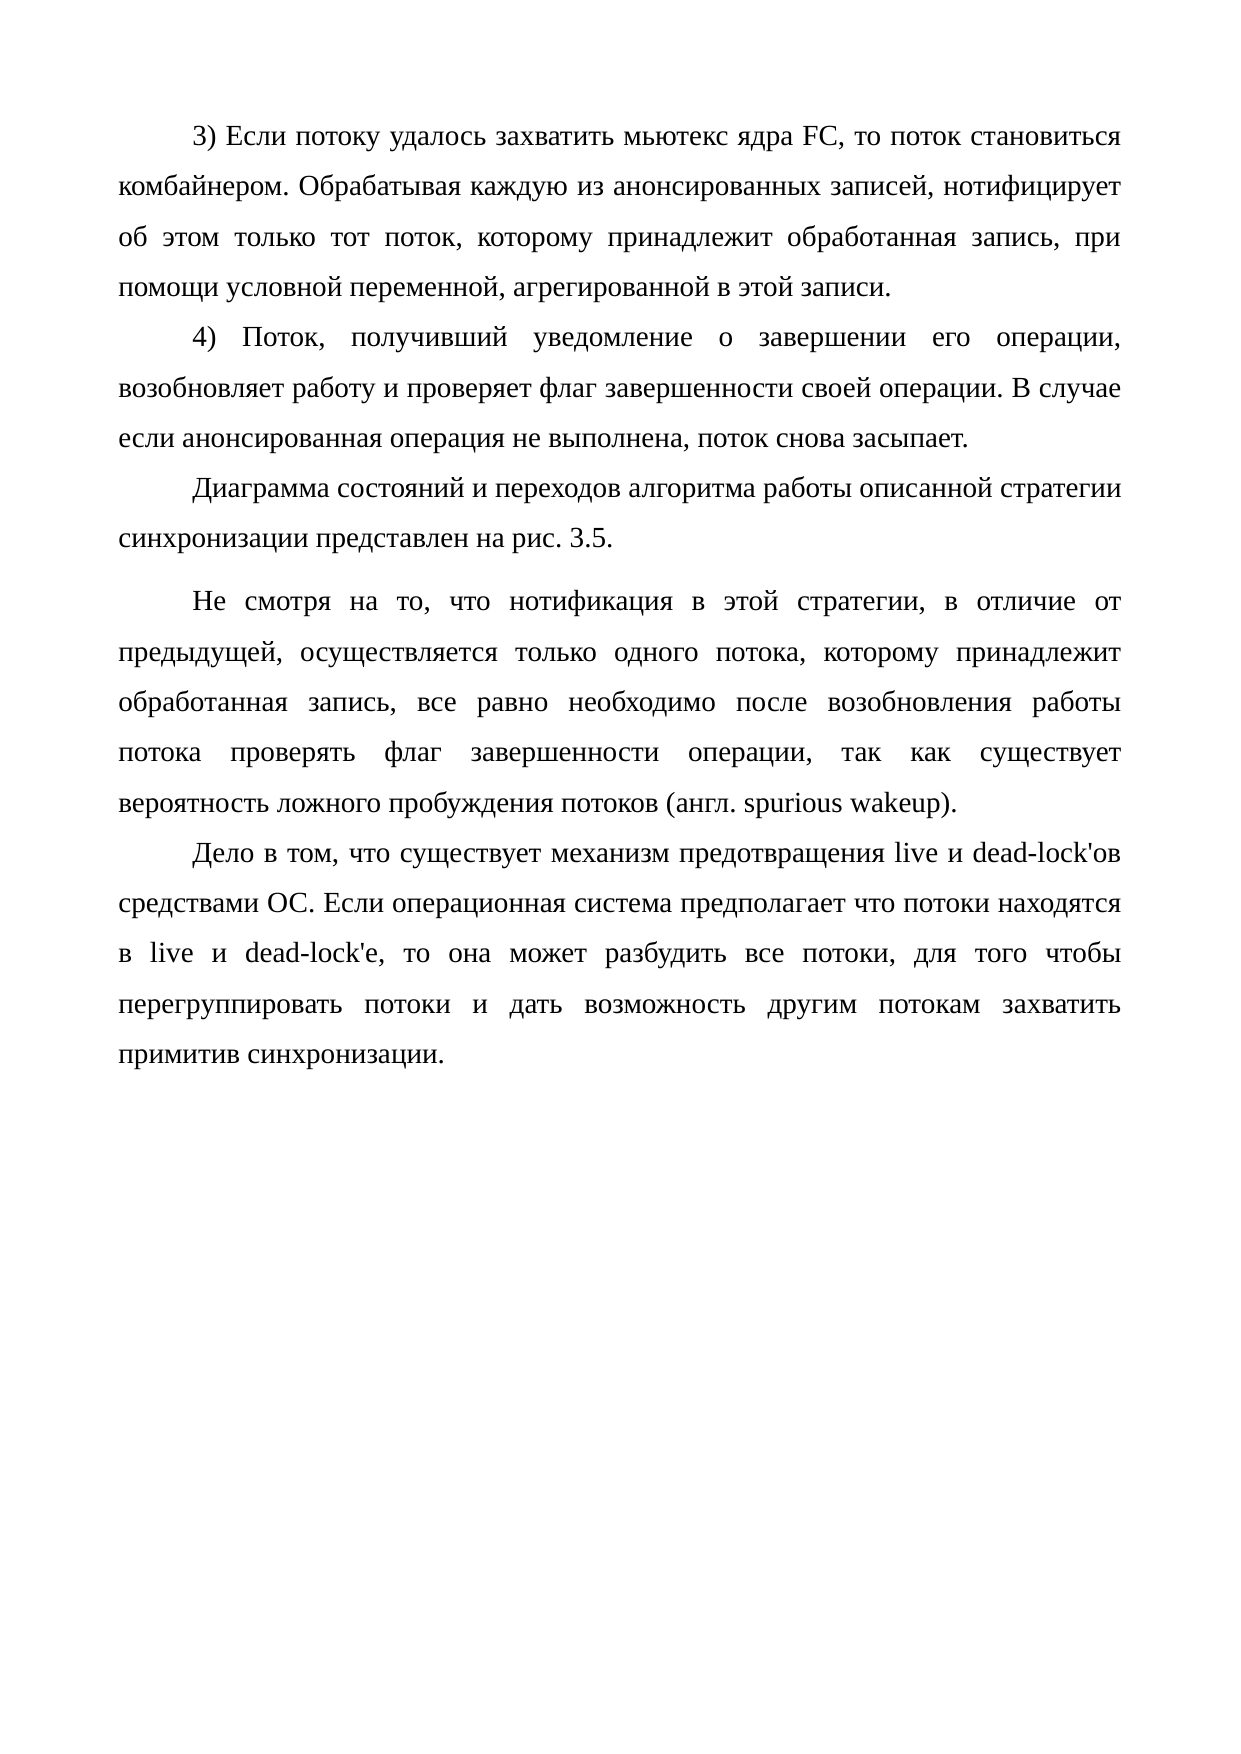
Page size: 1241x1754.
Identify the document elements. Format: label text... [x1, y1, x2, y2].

text Диаграмма состояний и переходов алгоритма работы описанной стратегии синхронизации представлен на рис. 3.5. [118, 470, 1122, 554]
text 4) Поток, получивший уведомление о завершении его операции, возобновляет работу и проверяет флаг завершенности своей операции. В случае если анонсированная операция не выполнена, поток снова засыпает. [118, 319, 1122, 453]
text Дело в том, что существует механизм предотвращения live и dead-lock'ов средствами ОС. Если операционная система предполагает что потоки находятся в live и dead-lock'е, то она может разбудить все потоки, для того чтобы перегруппировать потоки и дать возможность другим потокам захватить примитив синхронизации. [118, 835, 1122, 1070]
text 3) Если потоку удалось захватить мьютекс ядра FC, то поток становиться комбайнером. Обрабатывая каждую из анонсированных записей, нотифицирует об этом только тот поток, которому принадлежит обработанная запись, при помощи условной переменной, агрегированной в этой записи. [118, 118, 1122, 303]
text Не смотря на то, что нотификация в этой стратегии, в отличие от предыдущей, осуществляется только одного потока, которому принадлежит обработанная запись, все равно необходимо после возобновления работы потока проверять флаг завершенности операции, так как существует вероятность ложного пробуждения потоков (англ. spurious wakeup). [118, 583, 1122, 818]
